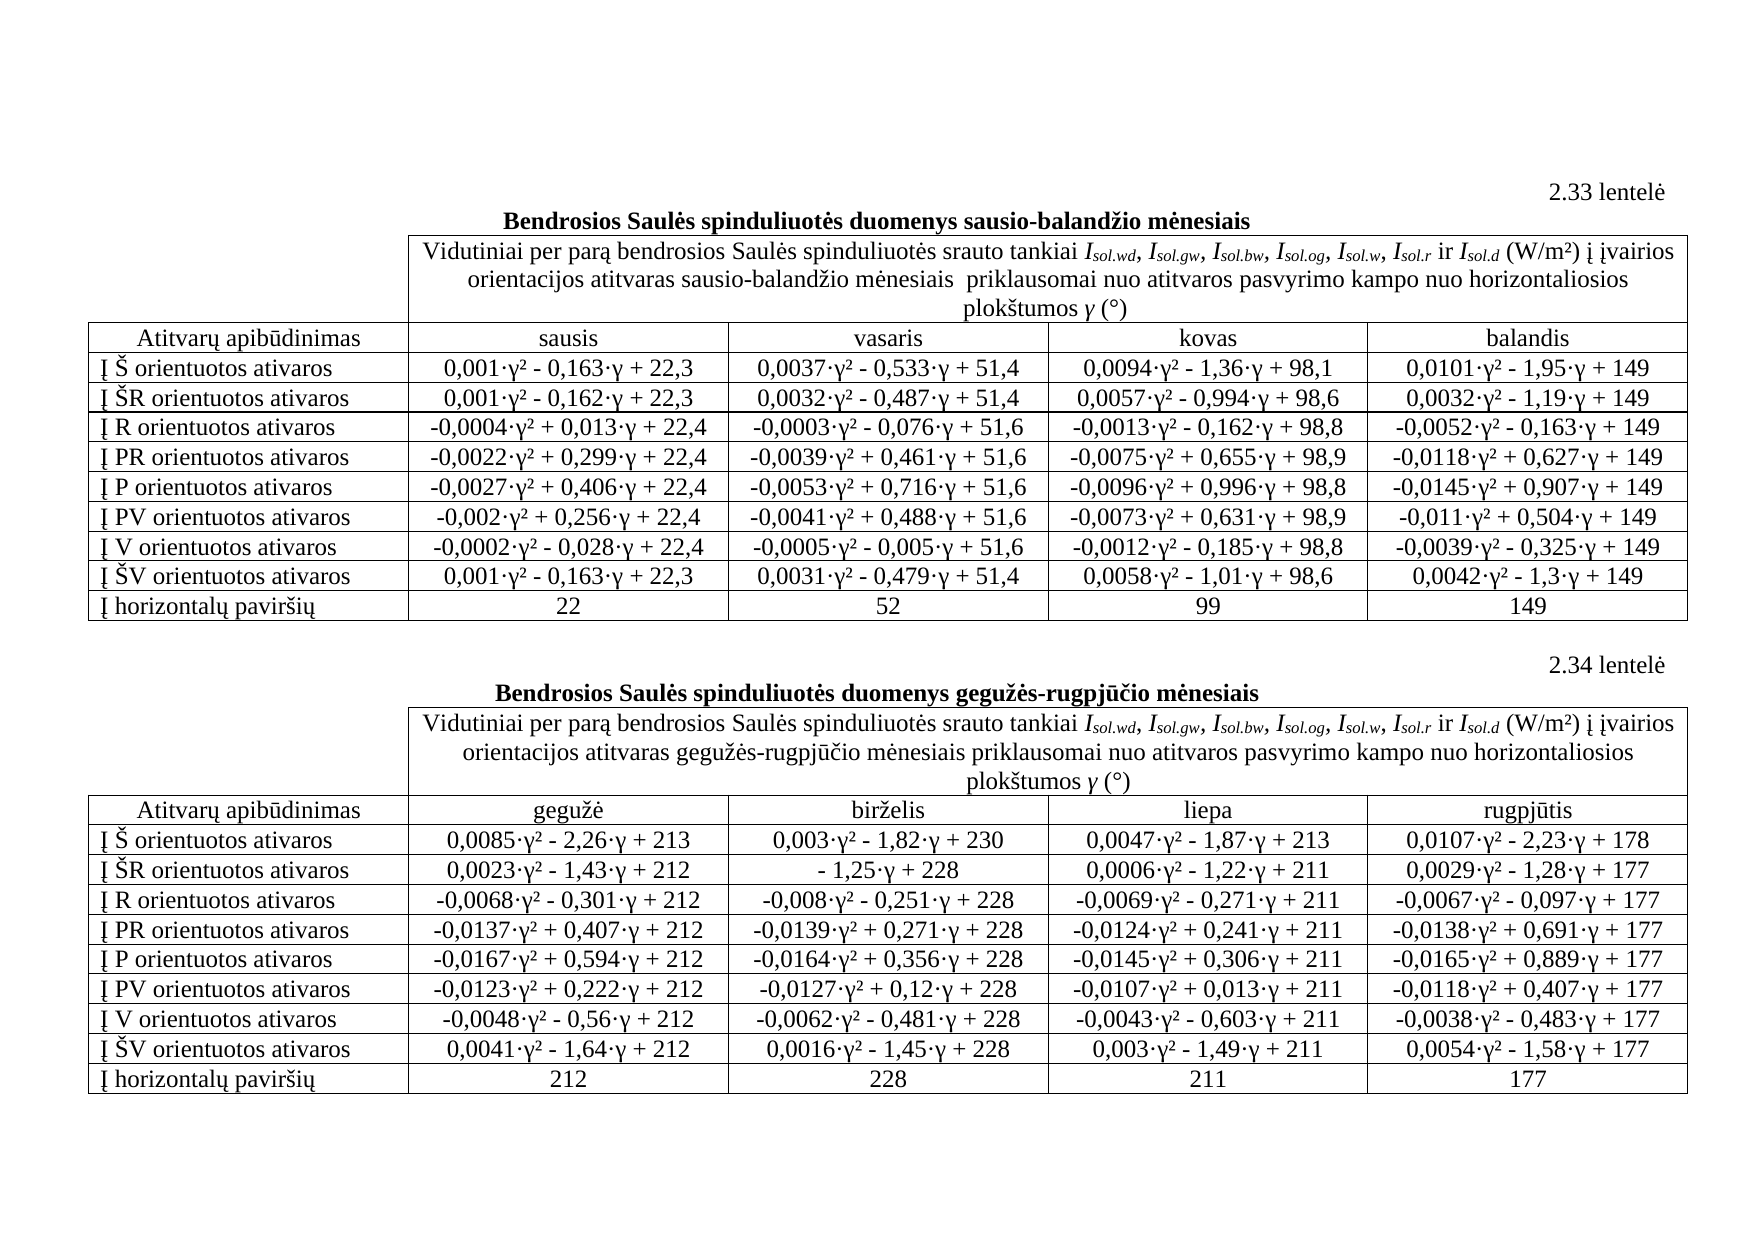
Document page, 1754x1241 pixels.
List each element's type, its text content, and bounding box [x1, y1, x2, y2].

table_cell 0,0042·γ² - 1,3·γ + 149 [1368, 561, 1687, 590]
table_header Vidutiniai per parą bendrosios Saulės spinduliuotės srauto tankiai Isol.wd, Isol.gw, Isol.bw, Isol.og, Isol.w, Isol.r ir Isol.d (W/m²) į įvairios orientacijos atitvaras sausio-balandžio mėnesiais priklausomai nuo atitvaros pasvyrimo kampo nuo horizontaliosios plokštumos γ (°) [409, 236, 1687, 322]
table_cell -0,0022·γ² + 0,299·γ + 22,4 [409, 442, 728, 471]
table_cell -0,0123·γ² + 0,222·γ + 212 [409, 974, 728, 1003]
table_cell Į horizontalų paviršių [89, 591, 408, 620]
table_cell -0,0139·γ² + 0,271·γ + 228 [729, 915, 1048, 943]
table_cell Į V orientuotos ativaros [89, 1004, 408, 1033]
table_cell 0,0037·γ² - 0,533·γ + 51,4 [729, 353, 1048, 382]
table_cell -0,0165·γ² + 0,889·γ + 177 [1368, 945, 1687, 973]
table_cell -0,0005·γ² - 0,005·γ + 51,6 [729, 532, 1048, 560]
table_cell -0,0075·γ² + 0,655·γ + 98,9 [1049, 442, 1367, 471]
table_cell Į V orientuotos ativaros [89, 532, 408, 560]
table_cell - 1,25·γ + 228 [729, 855, 1048, 884]
table_cell -0,0096·γ² + 0,996·γ + 98,8 [1049, 472, 1367, 501]
text Bendrosios Saulės spinduliuotės duomenys sausio-balandžio mėnesiais [89, 206, 1665, 235]
table_cell 212 [409, 1064, 728, 1092]
table_cell 0,0085·γ² - 2,26·γ + 213 [409, 825, 728, 854]
table_cell Atitvarų apibūdinimas [89, 323, 408, 352]
table_cell Į PR orientuotos ativaros [89, 915, 408, 943]
table_cell 0,003·γ² - 1,82·γ + 230 [729, 825, 1048, 854]
table_cell Į PV orientuotos ativaros [89, 974, 408, 1003]
table_cell -0,0124·γ² + 0,241·γ + 211 [1049, 915, 1367, 943]
text 2.33 lentelė [164, 177, 1665, 206]
table_cell -0,0002·γ² - 0,028·γ + 22,4 [409, 532, 728, 560]
table_cell 0,0016·γ² - 1,45·γ + 228 [729, 1034, 1048, 1063]
table_cell kovas [1049, 323, 1367, 352]
table_cell -0,0067·γ² - 0,097·γ + 177 [1368, 885, 1687, 914]
table_cell -0,0039·γ² + 0,461·γ + 51,6 [729, 442, 1048, 471]
table_cell Į PR orientuotos ativaros [89, 442, 408, 471]
table_cell -0,0073·γ² + 0,631·γ + 98,9 [1049, 502, 1367, 531]
table_cell -0,0048·γ² - 0,56·γ + 212 [409, 1004, 728, 1033]
table_cell -0,0004·γ² + 0,013·γ + 22,4 [409, 413, 728, 441]
text 2.34 lentelė [164, 650, 1665, 678]
table_cell Atitvarų apibūdinimas [89, 796, 408, 824]
table_cell Į ŠV orientuotos ativaros [89, 561, 408, 590]
table_cell 0,003·γ² - 1,49·γ + 211 [1049, 1034, 1367, 1063]
table_cell -0,0107·γ² + 0,013·γ + 211 [1049, 974, 1367, 1003]
table_cell 22 [409, 591, 728, 620]
table_cell -0,0043·γ² - 0,603·γ + 211 [1049, 1004, 1367, 1033]
table_cell 0,0047·γ² - 1,87·γ + 213 [1049, 825, 1367, 854]
table_cell 99 [1049, 591, 1367, 620]
table_cell -0,002·γ² + 0,256·γ + 22,4 [409, 502, 728, 531]
table_cell -0,0012·γ² - 0,185·γ + 98,8 [1049, 532, 1367, 560]
table_cell 0,0029·γ² - 1,28·γ + 177 [1368, 855, 1687, 884]
table_cell 0,001·γ² - 0,163·γ + 22,3 [409, 561, 728, 590]
table_cell -0,0137·γ² + 0,407·γ + 212 [409, 915, 728, 943]
table_cell 52 [729, 591, 1048, 620]
table_cell gegužė [409, 796, 728, 824]
table_cell 228 [729, 1064, 1048, 1092]
table_cell Į P orientuotos ativaros [89, 945, 408, 973]
table_cell 0,0057·γ² - 0,994·γ + 98,6 [1049, 383, 1367, 411]
table_cell 0,0041·γ² - 1,64·γ + 212 [409, 1034, 728, 1063]
table_cell -0,0013·γ² - 0,162·γ + 98,8 [1049, 413, 1367, 441]
text Bendrosios Saulės spinduliuotės duomenys gegužės-rugpjūčio mėnesiais [89, 678, 1665, 707]
table_cell Į Š orientuotos ativaros [89, 825, 408, 854]
table_cell vasaris [729, 323, 1048, 352]
table_cell -0,0052·γ² - 0,163·γ + 149 [1368, 413, 1687, 441]
table_cell 149 [1368, 591, 1687, 620]
table_cell 177 [1368, 1064, 1687, 1092]
table_cell -0,0145·γ² + 0,306·γ + 211 [1049, 945, 1367, 973]
table_cell Į ŠV orientuotos ativaros [89, 1034, 408, 1063]
table_cell 0,0094·γ² - 1,36·γ + 98,1 [1049, 353, 1367, 382]
table_cell -0,0038·γ² - 0,483·γ + 177 [1368, 1004, 1687, 1033]
table_cell -0,0041·γ² + 0,488·γ + 51,6 [729, 502, 1048, 531]
table_cell -0,008·γ² - 0,251·γ + 228 [729, 885, 1048, 914]
table_cell 0,0031·γ² - 0,479·γ + 51,4 [729, 561, 1048, 590]
table_cell -0,0027·γ² + 0,406·γ + 22,4 [409, 472, 728, 501]
table_cell Į horizontalų paviršių [89, 1064, 408, 1092]
table_cell 0,0054·γ² - 1,58·γ + 177 [1368, 1034, 1687, 1063]
table_cell Į ŠR orientuotos ativaros [89, 855, 408, 884]
table_cell Į R orientuotos ativaros [89, 413, 408, 441]
table_cell birželis [729, 796, 1048, 824]
table_cell 0,0023·γ² - 1,43·γ + 212 [409, 855, 728, 884]
table_cell -0,0138·γ² + 0,691·γ + 177 [1368, 915, 1687, 943]
table_header [89, 707, 408, 794]
table_cell liepa [1049, 796, 1367, 824]
table_cell 0,0032·γ² - 0,487·γ + 51,4 [729, 383, 1048, 411]
table_cell Į ŠR orientuotos ativaros [89, 383, 408, 411]
table_cell Į R orientuotos ativaros [89, 885, 408, 914]
table_cell 0,0101·γ² - 1,95·γ + 149 [1368, 353, 1687, 382]
table_cell -0,0145·γ² + 0,907·γ + 149 [1368, 472, 1687, 501]
table_cell -0,0069·γ² - 0,271·γ + 211 [1049, 885, 1367, 914]
table_cell -0,0118·γ² + 0,627·γ + 149 [1368, 442, 1687, 471]
table_cell 0,0107·γ² - 2,23·γ + 178 [1368, 825, 1687, 854]
table_cell sausis [409, 323, 728, 352]
table_cell -0,0167·γ² + 0,594·γ + 212 [409, 945, 728, 973]
table_cell -0,0068·γ² - 0,301·γ + 212 [409, 885, 728, 914]
table_cell -0,011·γ² + 0,504·γ + 149 [1368, 502, 1687, 531]
table_cell -0,0062·γ² - 0,481·γ + 228 [729, 1004, 1048, 1033]
table_cell 0,001·γ² - 0,163·γ + 22,3 [409, 353, 728, 382]
table_cell balandis [1368, 323, 1687, 352]
table_cell 0,001·γ² - 0,162·γ + 22,3 [409, 383, 728, 411]
table_header [89, 235, 408, 322]
table_cell -0,0127·γ² + 0,12·γ + 228 [729, 974, 1048, 1003]
table_header Vidutiniai per parą bendrosios Saulės spinduliuotės srauto tankiai Isol.wd, Isol.gw, Isol.bw, Isol.og, Isol.w, Isol.r ir Isol.d (W/m²) į įvairios orientacijos atitvaras gegužės-rugpjūčio mėnesiais priklausomai nuo atitvaros pasvyrimo kampo nuo horizontaliosios plokštumos γ (°) [409, 708, 1687, 794]
table_cell -0,0164·γ² + 0,356·γ + 228 [729, 945, 1048, 973]
table_cell rugpjūtis [1368, 796, 1687, 824]
table_cell 0,0032·γ² - 1,19·γ + 149 [1368, 383, 1687, 411]
table_cell Į PV orientuotos ativaros [89, 502, 408, 531]
table_cell 0,0006·γ² - 1,22·γ + 211 [1049, 855, 1367, 884]
table_cell Į Š orientuotos ativaros [89, 353, 408, 382]
table_cell -0,0053·γ² + 0,716·γ + 51,6 [729, 472, 1048, 501]
table_cell 0,0058·γ² - 1,01·γ + 98,6 [1049, 561, 1367, 590]
table_cell -0,0118·γ² + 0,407·γ + 177 [1368, 974, 1687, 1003]
table_cell Į P orientuotos ativaros [89, 472, 408, 501]
table_cell -0,0039·γ² - 0,325·γ + 149 [1368, 532, 1687, 560]
table_cell -0,0003·γ² - 0,076·γ + 51,6 [729, 413, 1048, 441]
table_cell 211 [1049, 1064, 1367, 1092]
